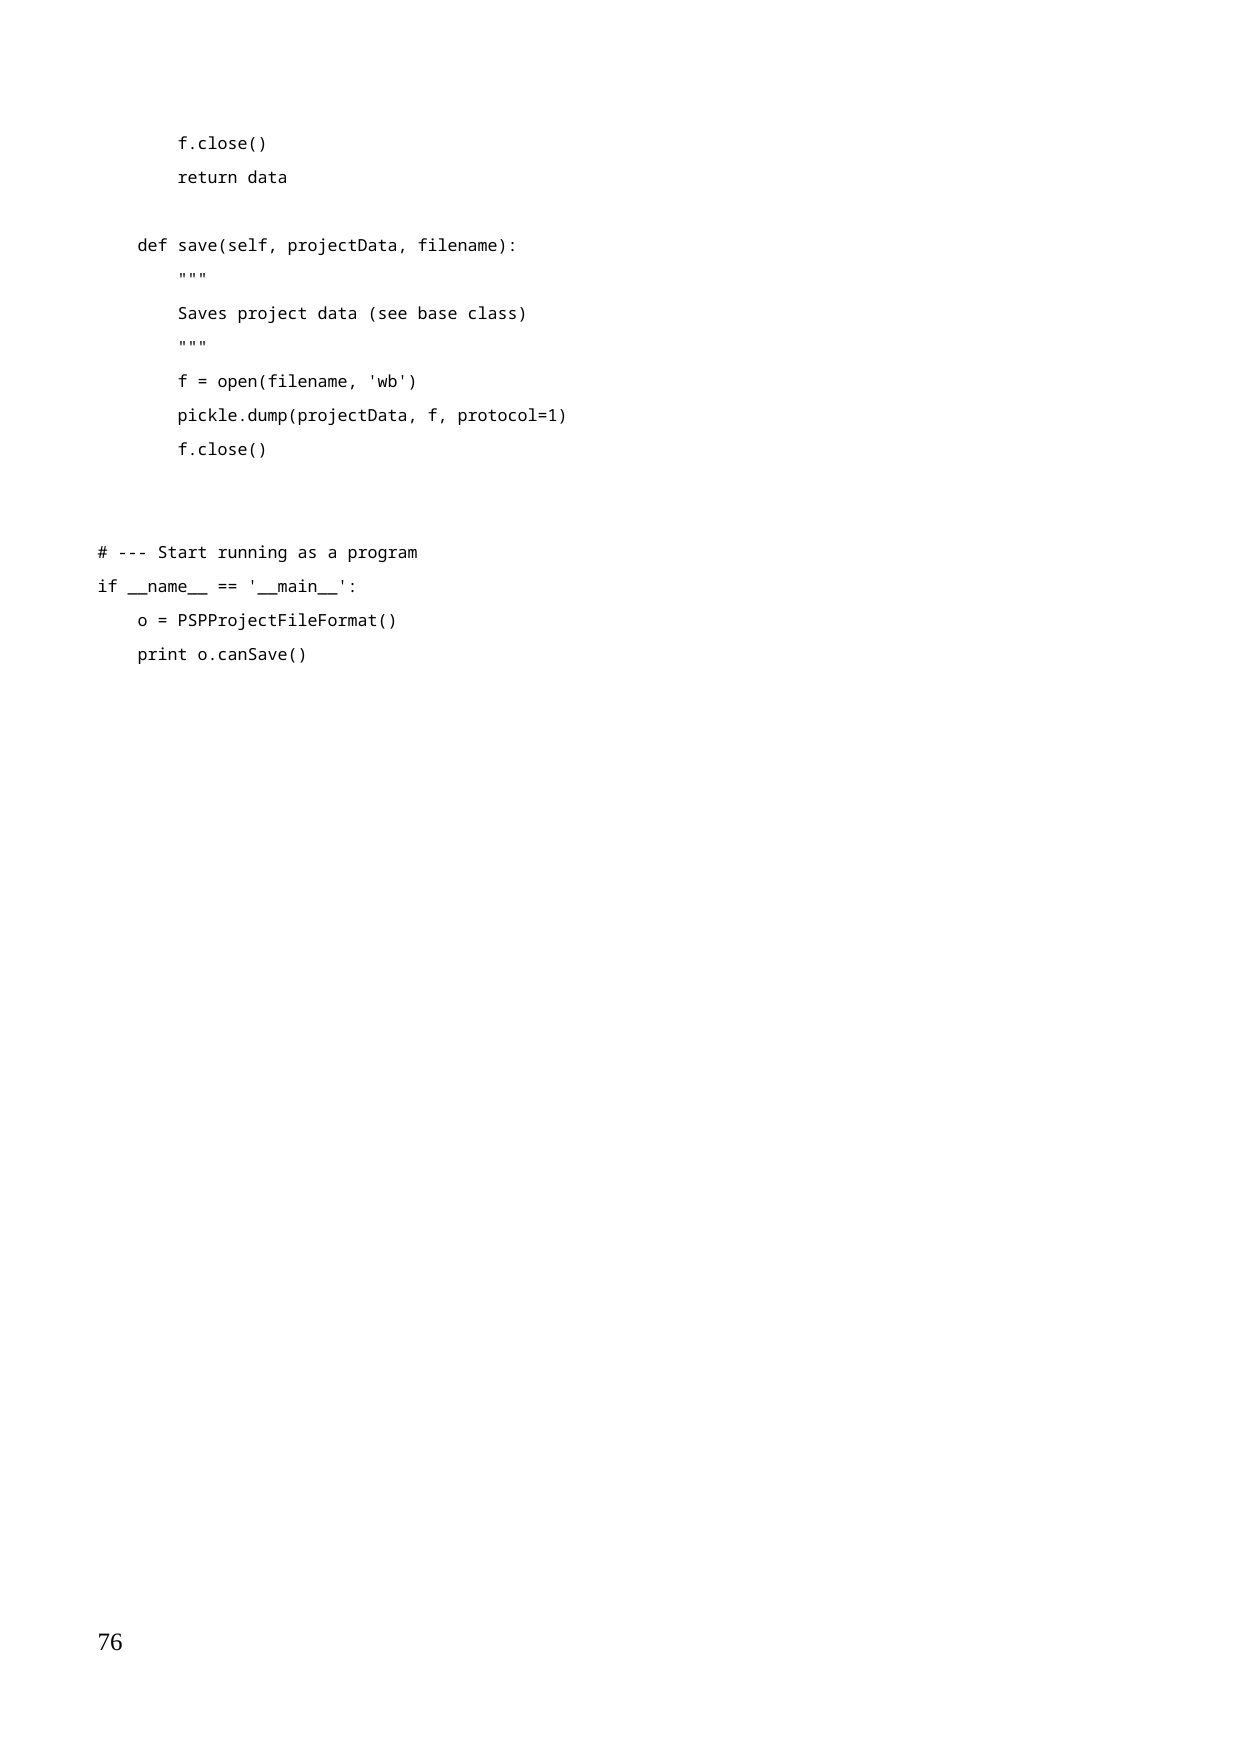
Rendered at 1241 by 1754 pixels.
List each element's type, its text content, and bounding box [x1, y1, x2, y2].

text o = PSPProjectFileFormat() [97, 608, 1113, 631]
text # --- Start running as a program [97, 540, 1113, 563]
text print o.canSave() [97, 642, 1113, 665]
text """ [97, 336, 1113, 358]
text """ [97, 268, 1113, 290]
text Saves project data (see base class) [97, 302, 1113, 324]
text def save(self, projectData, filename): [97, 234, 1113, 256]
text f.close() [97, 131, 1113, 154]
text if __name__ == '__main__': [97, 574, 1113, 597]
text pickle.dump(projectData, f, protocol=1) [97, 404, 1113, 427]
text return data [97, 166, 1113, 188]
text f.close() [97, 438, 1113, 461]
text f = open(filename, 'wb') [97, 370, 1113, 393]
